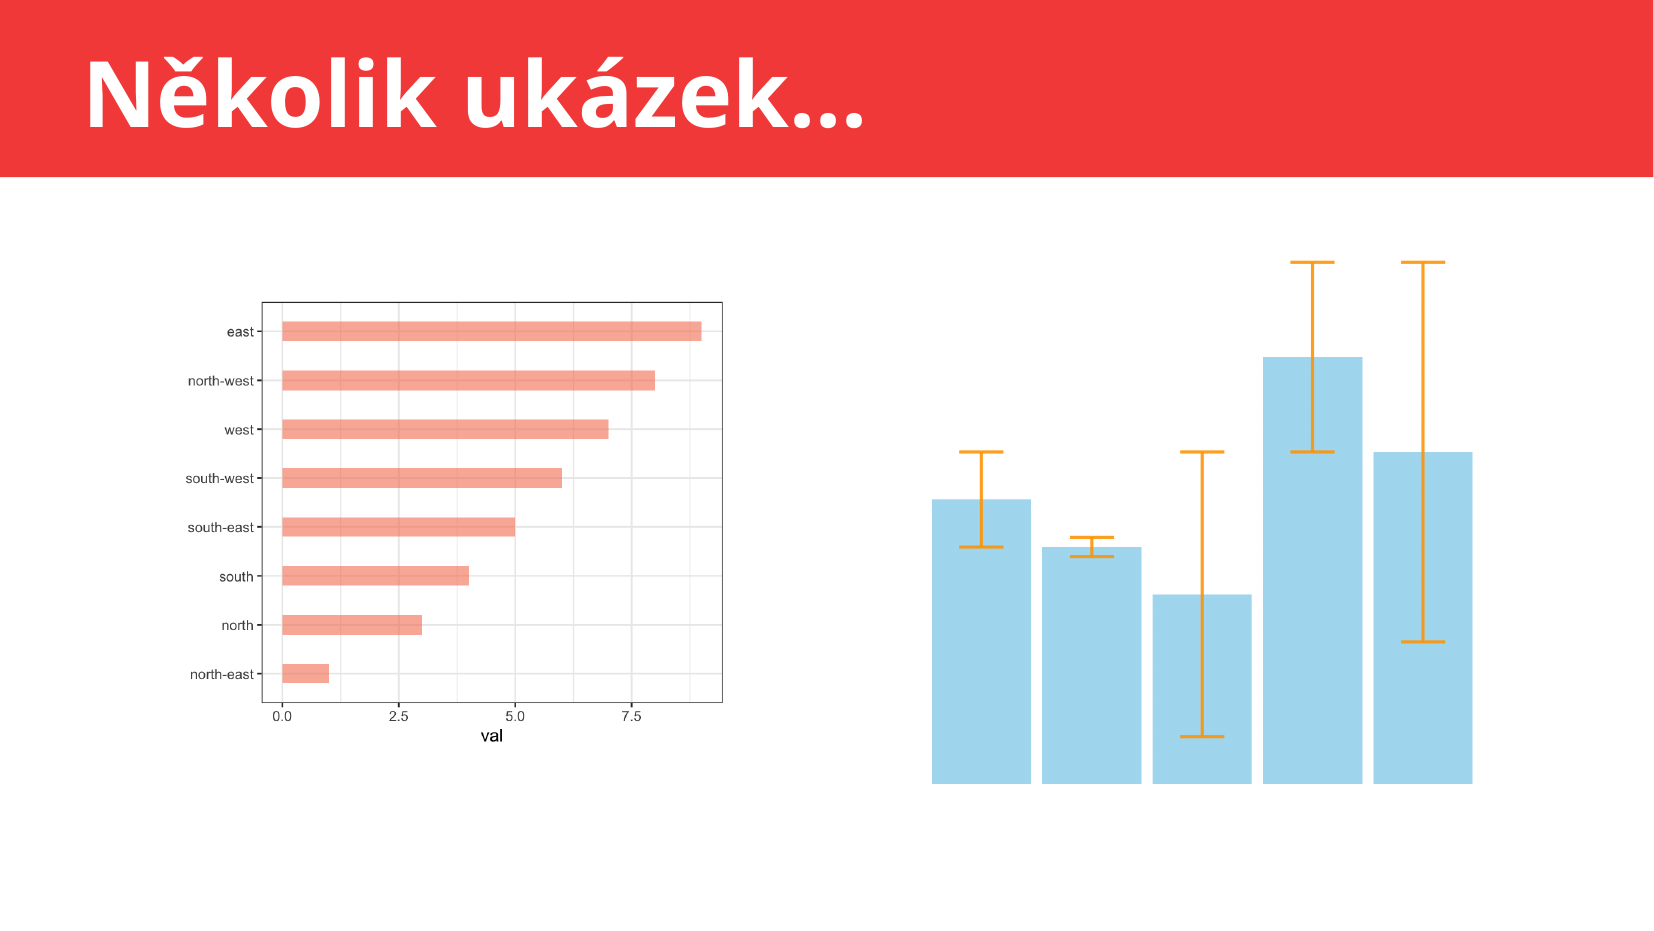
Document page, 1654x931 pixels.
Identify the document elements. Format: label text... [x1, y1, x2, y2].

picture [915, 236, 1489, 810]
title Několik ukázek... [82, 14, 1571, 171]
picture [156, 293, 731, 753]
